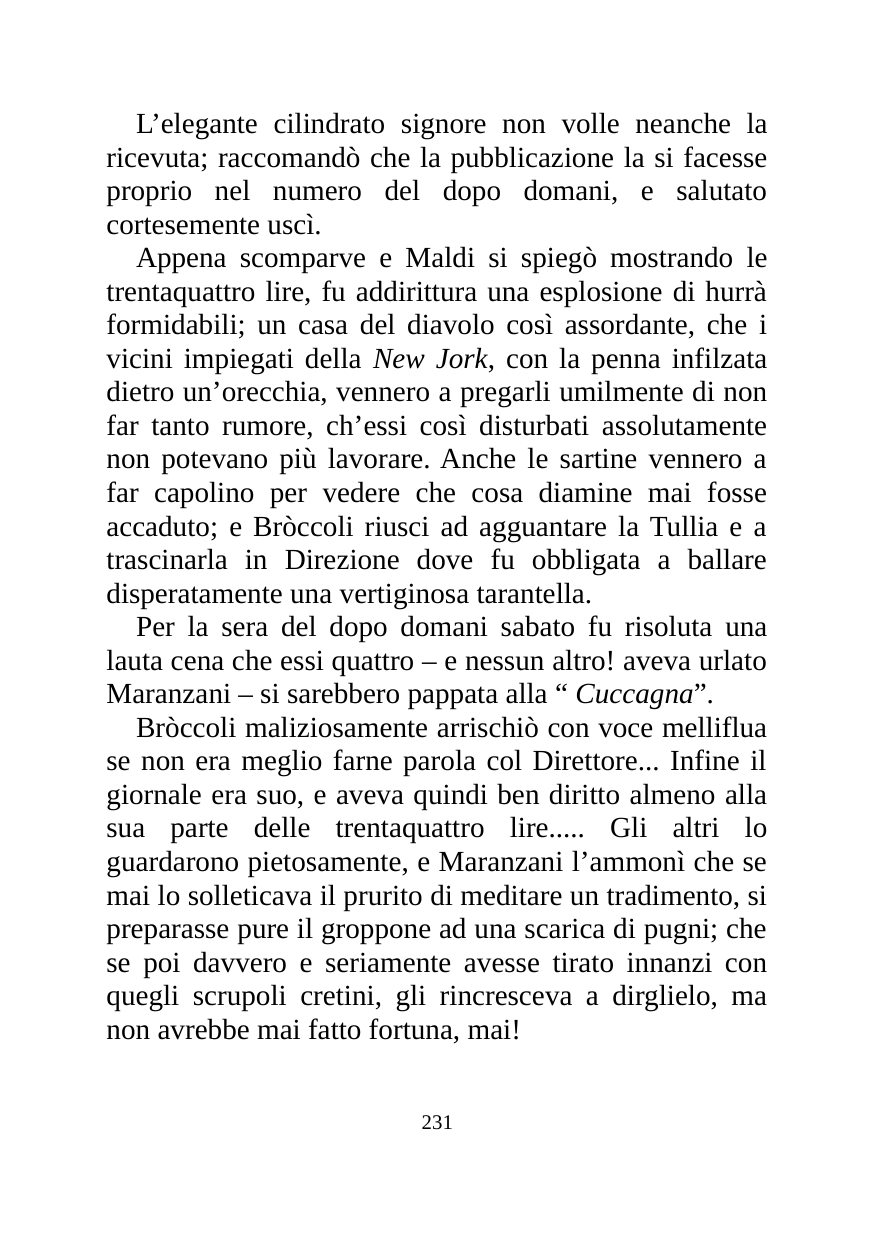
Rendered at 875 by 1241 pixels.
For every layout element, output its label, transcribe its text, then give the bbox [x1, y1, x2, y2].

text L’elegante cilindrato signore non volle neanche la ricevuta; raccomandò che la pubblicazione la si facesse proprio nel numero del dopo domani, e salutato cortesemente uscì. [106, 106, 768, 240]
text Per la sera del dopo domani sabato fu risoluta una lauta cena che essi quattro – e nessun altro! aveva urlato Maranzani – si sarebbero pappata alla “ Cuccagna”. [106, 609, 768, 710]
text Bròccoli maliziosamente arrischiò con voce melliflua se non era meglio farne parola col Direttore... Infine il giornale era suo, e aveva quindi ben diritto almeno alla sua parte delle trentaquattro lire..... Gli altri lo guardarono pietosamente, e Maranzani l’ammonì che se mai lo solleticava il prurito di meditare un tradimento, si preparasse pure il groppone ad una scarica di pugni; che se poi davvero e seriamente avesse tirato innanzi con quegli scrupoli cretini, gli rincresceva a dirglielo, ma non avrebbe mai fatto fortuna, mai! [106, 710, 768, 1045]
text Appena scomparve e Maldi si spiegò mostrando le trentaquattro lire, fu addirittura una esplosione di hurrà formidabili; un casa del diavolo così assordante, che i vicini impiegati della New Jork, con la penna infilzata dietro un’orecchia, vennero a pregarli umilmente di non far tanto rumore, ch’essi così disturbati assolutamente non potevano più lavorare. Anche le sartine vennero a far capolino per vedere che cosa diamine mai fosse accaduto; e Bròccoli riusci ad agguantare la Tullia e a trascinarla in Direzione dove fu obbligata a ballare disperatamente una vertiginosa tarantella. [106, 240, 768, 609]
